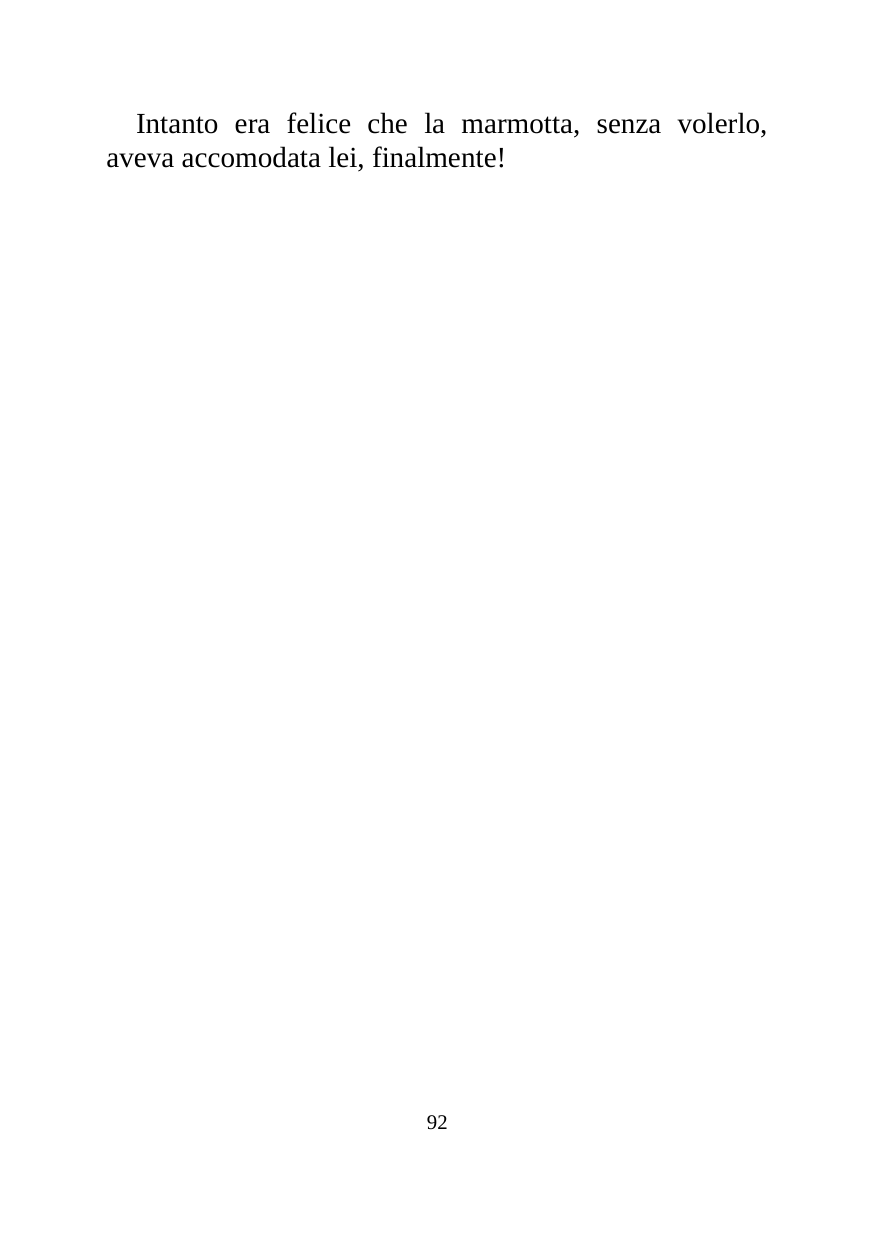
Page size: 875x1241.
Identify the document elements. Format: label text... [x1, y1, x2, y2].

text Intanto era felice che la marmotta, senza volerlo, aveva accomodata lei, finalmente! [106, 106, 768, 173]
